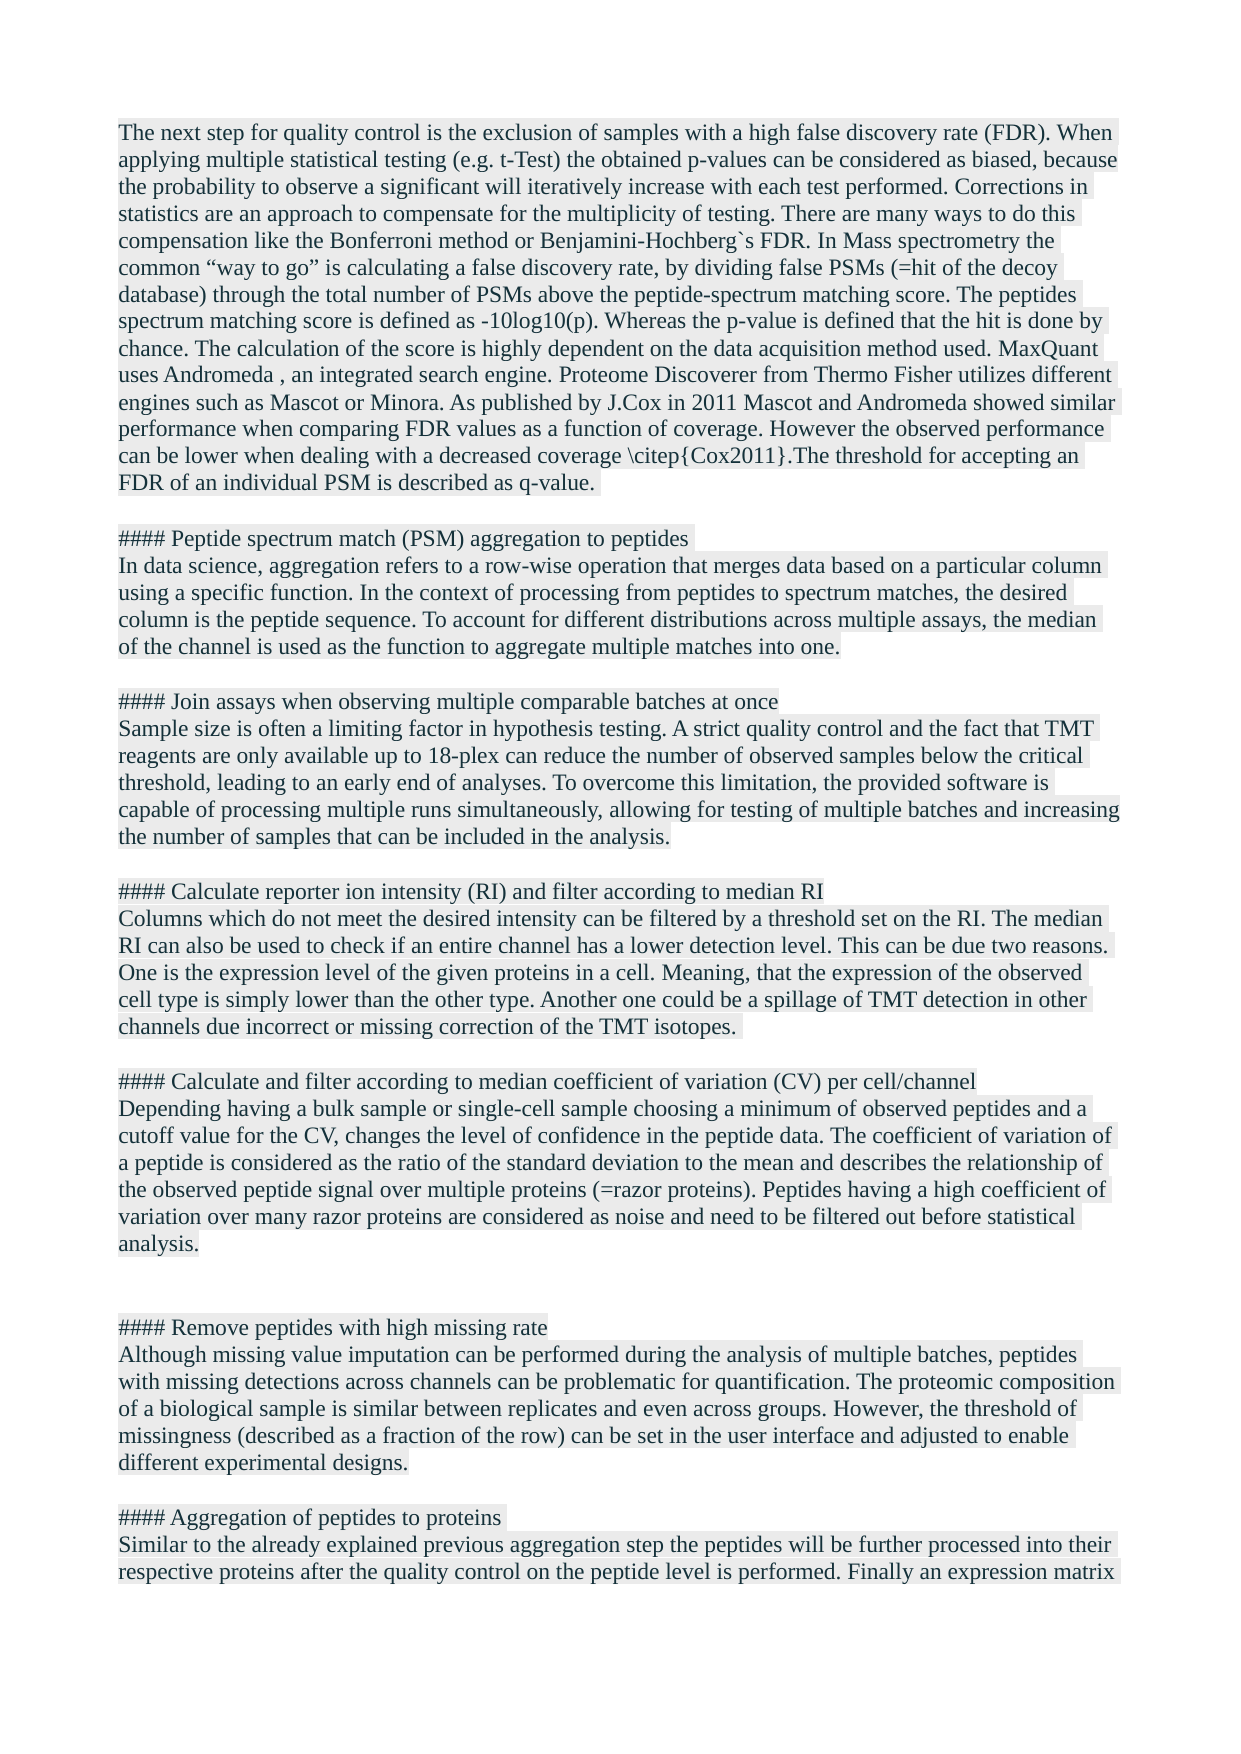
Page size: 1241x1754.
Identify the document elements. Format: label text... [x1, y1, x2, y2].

text #### Join assays when observing multiple comparable batches at once [118, 687, 1122, 714]
text Columns which do not meet the desired intensity can be filtered by a threshold set on the RI. The median RI can also be used to check if an entire channel has a lower detection level. This can be due two reasons. One is the expression level of the given proteins in a cell. Meaning, that the expression of the observed cell type is simply lower than the other type. Another one could be a spillage of TMT detection in other channels due incorrect or missing correction of the TMT isotopes. [118, 904, 1122, 1039]
text #### Aggregation of peptides to proteins [118, 1503, 1122, 1531]
text The next step for quality control is the exclusion of samples with a high false discovery rate (FDR). When applying multiple statistical testing (e.g. t-Test) the obtained p-values can be considered as biased, because the probability to observe a significant will iteratively increase with each test performed. Corrections in statistics are an approach to compensate for the multiplicity of testing. There are many ways to do this compensation like the Bonferroni method or Benjamini-Hochberg`s FDR. In Mass spectrometry the common “way to go” is calculating a false discovery rate, by dividing false PSMs (=hit of the decoy database) through the total number of PSMs above the peptide-spectrum matching score. The peptides spectrum matching score is defined as -10log10(p). Whereas the p-value is defined that the hit is done by chance. The calculation of the score is highly dependent on the data acquisition method used. MaxQuant uses Andromeda , an integrated search engine. Proteome Discoverer from Thermo Fisher utilizes different engines such as Mascot or Minora. As published by J.Cox in 2011 Mascot and Andromeda showed similar performance when comparing FDR values as a function of coverage. However the observed performance can be lower when dealing with a decreased coverage \citep{Cox2011}.The threshold for accepting an FDR of an individual PSM is described as q-value. [118, 118, 1122, 496]
text #### Calculate and filter according to median coefficient of variation (CV) per cell/channel [118, 1068, 1122, 1095]
text Depending having a bulk sample or single-cell sample choosing a minimum of observed peptides and a cutoff value for the CV, changes the level of confidence in the peptide data. The coefficient of variation of a peptide is considered as the ratio of the standard deviation to the mean and describes the relationship of the observed peptide signal over multiple proteins (=razor proteins). Peptides having a high coefficient of variation over many razor proteins are considered as noise and need to be filtered out before statistical analysis. [118, 1095, 1122, 1257]
text In data science, aggregation refers to a row-wise operation that merges data based on a particular column using a specific function. In the context of processing from peptides to spectrum matches, the desired column is the peptide sequence. To account for different distributions across multiple assays, the median of the channel is used as the function to aggregate multiple matches into one. [118, 551, 1122, 659]
text #### Remove peptides with high missing rate [118, 1313, 1122, 1340]
text #### Calculate reporter ion intensity (RI) and filter according to median RI [118, 878, 1122, 904]
text Sample size is often a limiting factor in hypothesis testing. A strict quality control and the fact that TMT reagents are only available up to 18-plex can reduce the number of observed samples below the critical threshold, leading to an early end of analyses. To overcome this limitation, the provided software is capable of processing multiple runs simultaneously, allowing for testing of multiple batches and increasing the number of samples that can be included in the analysis. [118, 714, 1122, 849]
text Although missing value imputation can be performed during the analysis of multiple batches, peptides with missing detections across channels can be problematic for quantification. The proteomic composition of a biological sample is similar between replicates and even across groups. However, the threshold of missingness (described as a fraction of the row) can be set in the user interface and adjusted to enable different experimental designs. [118, 1340, 1122, 1475]
text #### Peptide spectrum match (PSM) aggregation to peptides [118, 524, 1122, 551]
text Similar to the already explained previous aggregation step the peptides will be further processed into their respective proteins after the quality control on the peptide level is performed. Finally an expression matrix [118, 1531, 1122, 1584]
